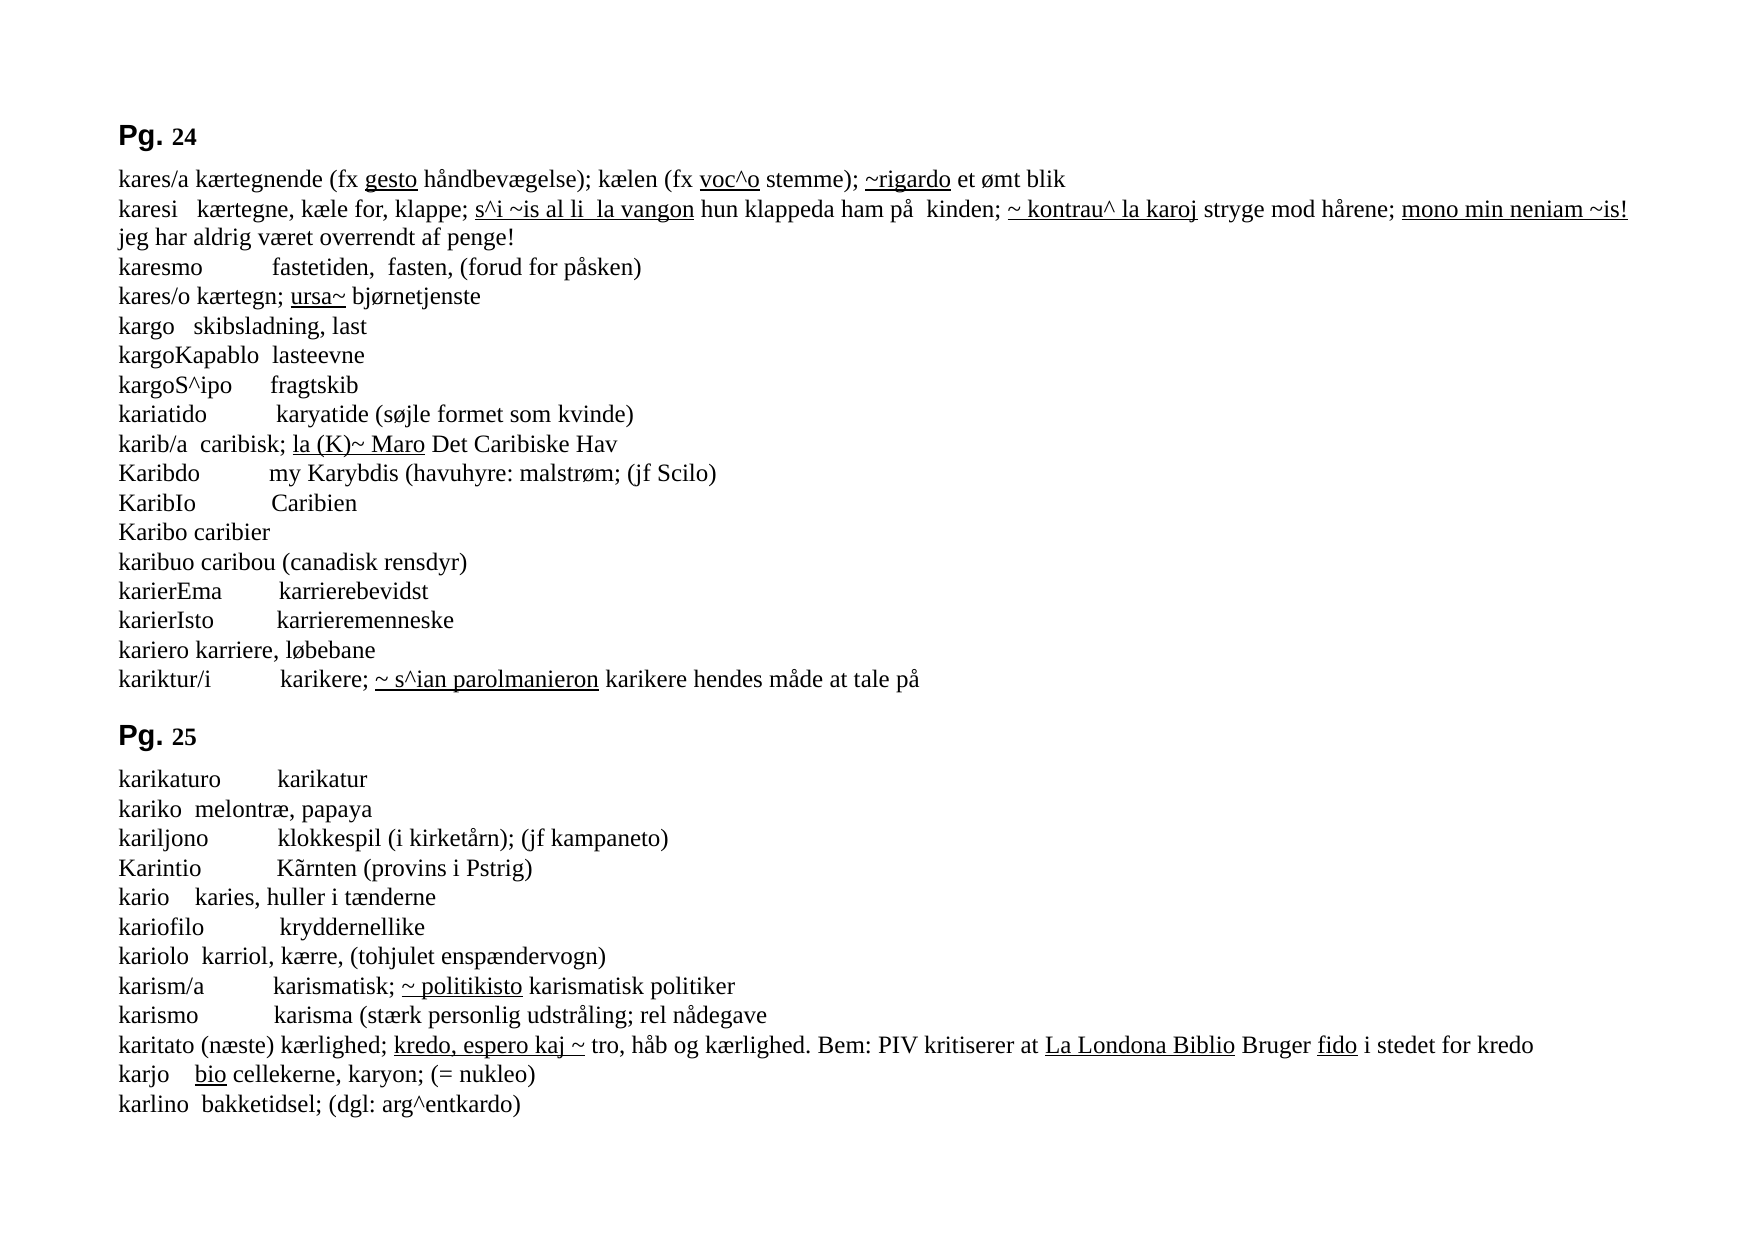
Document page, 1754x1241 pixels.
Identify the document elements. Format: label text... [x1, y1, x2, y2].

text karikaturo karikatur [118, 764, 1636, 794]
text Karintio Kãrnten (provins i Pstrig) [118, 853, 1636, 882]
text karesmo fastetiden, fasten, (forud for påsken) [118, 252, 1636, 281]
text kariero karriere, løbebane [118, 635, 1636, 664]
text karesi kærtegne, kæle for, klappe; s^i ~is al li la vangon hun klappeda ham på kinden; ~ kontrau^ la karoj stryge mod hårene; mono min neniam ~is! jeg har aldrig været overrendt af penge! [118, 194, 1636, 252]
text kariko melontræ, papaya [118, 794, 1636, 823]
text kares/o kærtegn; ursa~ bjørnetjenste [118, 281, 1636, 311]
text kargo skibsladning, last [118, 311, 1636, 340]
subtitle Pg. 24 [118, 118, 1636, 152]
text karjo bio cellekerne, karyon; (= nukleo) [118, 1059, 1636, 1089]
text kario karies, huller i tænderne [118, 882, 1636, 912]
text kargoS^ipo fragtskib [118, 370, 1636, 399]
text KaribIo Caribien [118, 488, 1636, 517]
text karlino bakketidsel; (dgl: arg^entkardo) [118, 1089, 1636, 1118]
text karismo karisma (stærk personlig udstråling; rel nådegave [118, 1000, 1636, 1030]
text karism/a karismatisk; ~ politikisto karismatisk politiker [118, 971, 1636, 1000]
text karierEma karrierebevidst [118, 576, 1636, 606]
text kariktur/i karikere; ~ s^ian parolmanieron karikere hendes måde at tale på [118, 664, 1636, 693]
text kariolo karriol, kærre, (tohjulet enspændervogn) [118, 941, 1636, 971]
text karibuo caribou (canadisk rensdyr) [118, 547, 1636, 576]
text Karibdo my Karybdis (havuhyre: malstrøm; (jf Scilo) [118, 458, 1636, 488]
text kariatido karyatide (søjle formet som kvinde) [118, 399, 1636, 429]
text kariljono klokkespil (i kirketårn); (jf kampaneto) [118, 823, 1636, 853]
text kares/a kærtegnende (fx gesto håndbevægelse); kælen (fx voc^o stemme); ~rigardo et ømt blik [118, 164, 1636, 194]
text karib/a caribisk; la (K)~ Maro Det Caribiske Hav [118, 429, 1636, 458]
text Karibo caribier [118, 517, 1636, 547]
text karierIsto karrieremenneske [118, 606, 1636, 635]
text karitato (næste) kærlighed; kredo, espero kaj ~ tro, håb og kærlighed. Bem: PIV kritiserer at La Londona Biblio Bruger fido i stedet for kredo [118, 1030, 1636, 1059]
subtitle Pg. 25 [118, 718, 1636, 752]
text kariofilo kryddernellike [118, 912, 1636, 941]
text kargoKapablo lasteevne [118, 340, 1636, 370]
